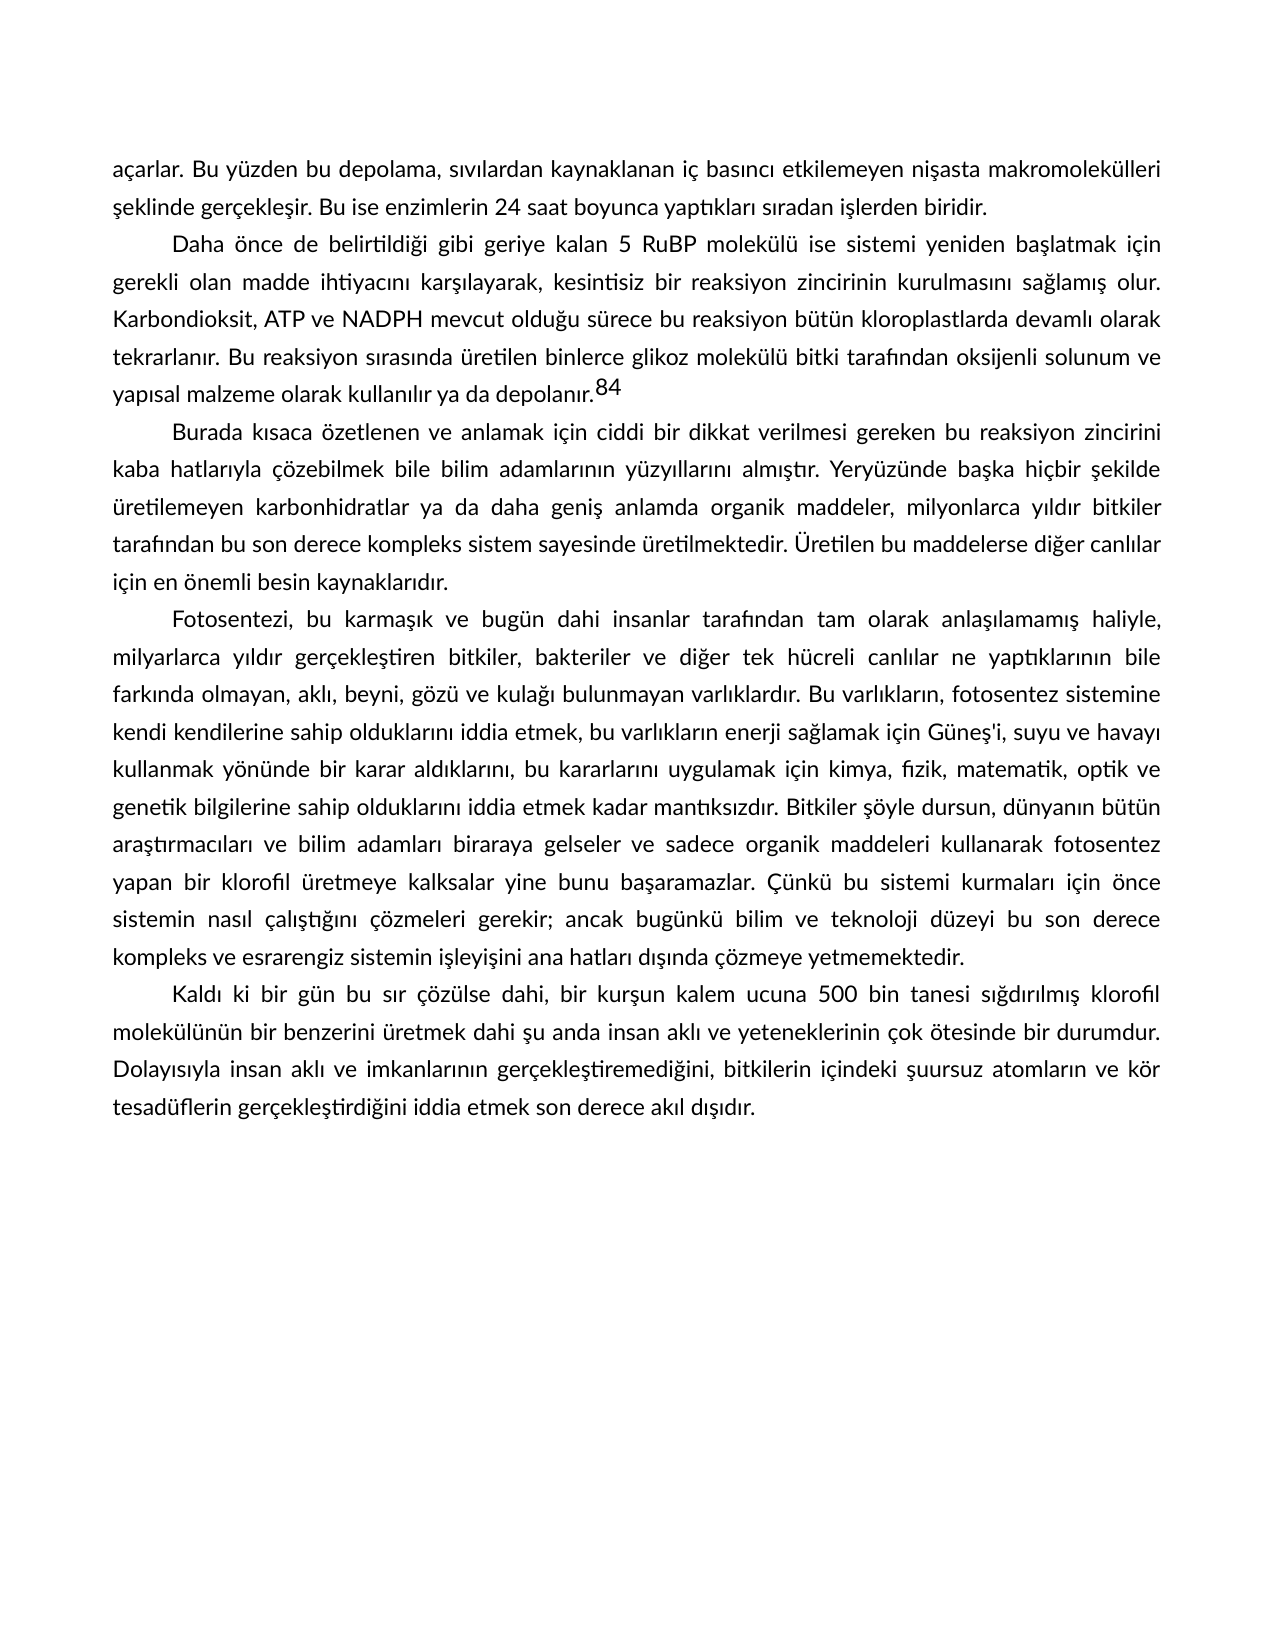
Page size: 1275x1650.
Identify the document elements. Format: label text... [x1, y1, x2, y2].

text Daha önce de belirtildiği gibi geriye kalan 5 RuBP molekülü ise sistemi yeniden başlatmak için gerekli olan madde ihtiyacını karşılayarak, kesintisiz bir reaksiyon zincirinin kurulmasını sağlamış olur. Karbondioksit, ATP ve NADPH mevcut olduğu sürece bu reaksiyon bütün kloroplastlarda devamlı olarak tekrarlanır. Bu reaksiyon sırasında üretilen binlerce glikoz molekülü bitki tarafından oksijenli solunum ve yapısal malzeme olarak kullanılır ya da depolanır.84 [112, 223, 1162, 410]
text Fotosentezi, bu karmaşık ve bugün dahi insanlar tarafından tam olarak anlaşılamamış haliyle, milyarlarca yıldır gerçekleştiren bitkiler, bakteriler ve diğer tek hücreli canlılar ne yaptıklarının bile farkında olmayan, aklı, beyni, gözü ve kulağı bulunmayan varlıklardır. Bu varlıkların, fotosentez sistemine kendi kendilerine sahip olduklarını iddia etmek, bu varlıkların enerji sağlamak için Güneş'i, suyu ve havayı kullanmak yönünde bir karar aldıklarını, bu kararlarını uygulamak için kimya, fizik, matematik, optik ve genetik bilgilerine sahip olduklarını iddia etmek kadar mantıksızdır. Bitkiler şöyle dursun, dünyanın bütün araştırmacıları ve bilim adamları biraraya gelseler ve sadece organik maddeleri kullanarak fotosentez yapan bir klorofil üretmeye kalksalar yine bunu başaramazlar. Çünkü bu sistemi kurmaları için önce sistemin nasıl çalıştığını çözmeleri gerekir; ancak bugünkü bilim ve teknoloji düzeyi bu son derece kompleks ve esrarengiz sistemin işleyişini ana hatları dışında çözmeye yetmemektedir. [112, 598, 1162, 973]
text açarlar. Bu yüzden bu depolama, sıvılardan kaynaklanan iç basıncı etkilemeyen nişasta makromolekülleri şeklinde gerçekleşir. Bu ise enzimlerin 24 saat boyunca yaptıkları sıradan işlerden biridir. [112, 148, 1162, 223]
text Burada kısaca özetlenen ve anlamak için ciddi bir dikkat verilmesi gereken bu reaksiyon zincirini kaba hatlarıyla çözebilmek bile bilim adamlarının yüzyıllarını almıştır. Yeryüzünde başka hiçbir şekilde üretilemeyen karbonhidratlar ya da daha geniş anlamda organik maddeler, milyonlarca yıldır bitkiler tarafından bu son derece kompleks sistem sayesinde üretilmektedir. Üretilen bu maddelerse diğer canlılar için en önemli besin kaynaklarıdır. [112, 410, 1162, 598]
text Kaldı ki bir gün bu sır çözülse dahi, bir kurşun kalem ucuna 500 bin tanesi sığdırılmış klorofil molekülünün bir benzerini üretmek dahi şu anda insan aklı ve yeteneklerinin çok ötesinde bir durumdur. Dolayısıyla insan aklı ve imkanlarının gerçekleştiremediğini, bitkilerin içindeki şuursuz atomların ve kör tesadüflerin gerçekleştirdiğini iddia etmek son derece akıl dışıdır. [112, 973, 1162, 1123]
